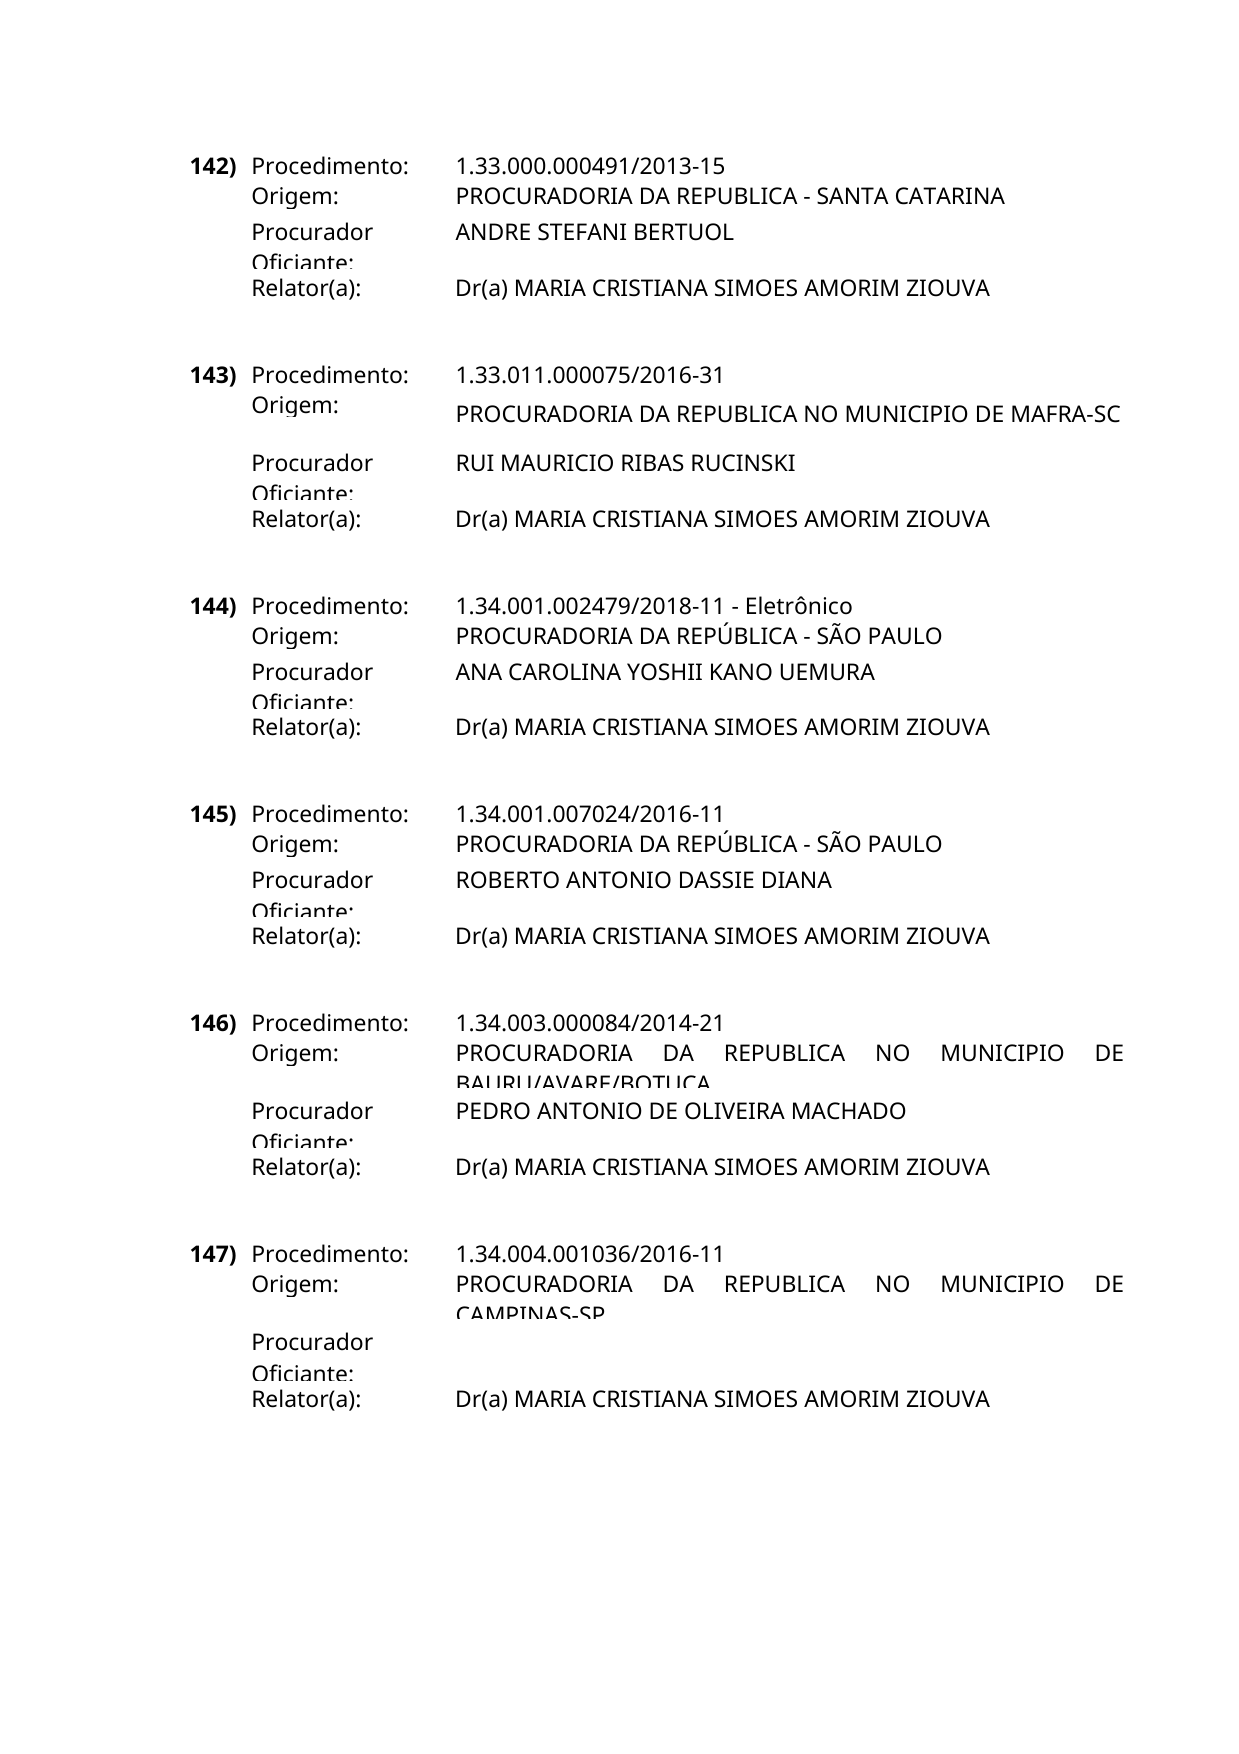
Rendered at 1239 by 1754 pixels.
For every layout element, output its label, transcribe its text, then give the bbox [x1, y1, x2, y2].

table_cell [251, 741, 455, 798]
table_header Dr(a) MARIA CRISTIANA SIMOES AMORIM ZIOUVA [455, 1151, 1122, 1179]
table_cell [251, 503, 1124, 533]
table_cell [189, 272, 251, 302]
table_cell 146) [189, 1007, 251, 1035]
table_cell [189, 656, 251, 707]
table_cell [251, 1088, 455, 1095]
table_cell 147) [189, 1238, 251, 1266]
table_cell [0, 920, 189, 950]
table_header [189, 0, 251, 150]
table_cell [1125, 1095, 1239, 1146]
table_cell [455, 1088, 1124, 1095]
table_cell [0, 1088, 189, 1095]
table_cell [1125, 711, 1239, 741]
table_cell [0, 503, 189, 533]
table_cell [251, 920, 1124, 950]
table_cell [251, 417, 455, 439]
table_cell [1125, 798, 1239, 827]
table_cell [189, 533, 251, 589]
table_cell [251, 533, 455, 589]
table_cell [0, 798, 189, 827]
table_cell Procedimento: [251, 1007, 455, 1035]
table_cell [0, 1326, 189, 1380]
table_cell [0, 741, 189, 798]
table_cell [0, 533, 189, 589]
table_cell [455, 1326, 1124, 1380]
table_header Dr(a) MARIA CRISTIANA SIMOES AMORIM ZIOUVA [455, 272, 1122, 300]
table_cell [0, 648, 189, 656]
table_cell [189, 1037, 251, 1065]
table_cell [1125, 828, 1239, 857]
table_cell [251, 1319, 455, 1326]
table_cell [1125, 272, 1239, 302]
table_cell ROBERTO ANTONIO DASSIE DIANA [455, 864, 1124, 915]
table_cell [1125, 950, 1239, 1007]
table_header [0, 0, 189, 150]
table_cell [0, 1268, 189, 1296]
table_cell [1125, 1326, 1239, 1380]
table_header Relator(a): [251, 503, 455, 531]
table_cell [1125, 533, 1239, 589]
table_cell [0, 440, 189, 447]
table_cell [189, 828, 251, 857]
table_cell [1125, 503, 1239, 533]
table_cell 1.34.001.007024/2016-11 [455, 798, 1124, 827]
table_cell [0, 950, 189, 1007]
table_cell 145) [189, 798, 251, 827]
table_cell [1125, 864, 1239, 915]
table_cell 142) [189, 150, 251, 178]
table_cell [189, 950, 251, 1007]
table_cell [0, 864, 189, 915]
table_cell Procedimento: [251, 150, 455, 178]
table_cell [189, 209, 251, 216]
table_cell [0, 1319, 189, 1326]
table_cell [1125, 1238, 1239, 1266]
table_cell Procedimento: [251, 798, 455, 827]
table_cell [455, 950, 1124, 1007]
table_cell [0, 417, 189, 439]
table_cell [1125, 150, 1239, 178]
table_cell [189, 648, 251, 656]
table_cell [189, 741, 251, 798]
table_cell [189, 302, 251, 358]
table_cell [189, 620, 251, 648]
table_cell [0, 447, 189, 498]
table_cell Origem: [251, 620, 455, 648]
table_cell [251, 209, 455, 216]
table_cell [1125, 857, 1239, 864]
table_cell [1125, 216, 1239, 267]
table_cell PROCURADORIA DA REPÚBLICA - SÃO PAULO [455, 620, 1124, 648]
table_cell [189, 1095, 251, 1146]
table_cell PROCURADORIA DA REPÚBLICA - SÃO PAULO [455, 828, 1124, 857]
table_cell Origem: [251, 389, 455, 417]
table_cell [251, 440, 455, 447]
table_cell 1.33.011.000075/2016-31 [455, 359, 1124, 387]
table_cell PROCURADORIA DA REPUBLICA NO MUNICIPIO DE CAMPINAS-SP [455, 1268, 1124, 1319]
table_cell PEDRO ANTONIO DE OLIVEIRA MACHADO [455, 1095, 1124, 1146]
table_cell ANA CAROLINA YOSHII KANO UEMURA [455, 656, 1124, 707]
table_cell [455, 857, 1124, 864]
table_cell [1125, 656, 1239, 707]
table_cell Procurador Oficiante: [251, 656, 455, 708]
table_cell [0, 1151, 189, 1181]
table_cell [0, 1007, 189, 1035]
table_cell [455, 302, 1124, 358]
table_cell [189, 389, 251, 417]
table_cell [1125, 1268, 1239, 1296]
table_cell [1125, 1037, 1239, 1065]
table_cell [251, 302, 455, 358]
table_cell ANDRE STEFANI BERTUOL [455, 216, 1124, 267]
table_cell 1.34.004.001036/2016-11 [455, 1238, 1124, 1266]
table_cell [189, 1181, 251, 1238]
table_cell [1125, 1296, 1239, 1319]
table_cell [189, 1319, 251, 1326]
table_cell [1125, 1319, 1239, 1326]
table_cell [0, 711, 189, 741]
table_cell [0, 180, 189, 208]
table_cell [189, 1326, 251, 1380]
table_header Dr(a) MARIA CRISTIANA SIMOES AMORIM ZIOUVA [455, 920, 1122, 948]
table_cell [1125, 920, 1239, 950]
table_cell [0, 1296, 189, 1319]
table_cell 144) [189, 590, 251, 618]
table_cell [1125, 440, 1239, 447]
table_cell Procedimento: [251, 590, 455, 618]
table_cell [1125, 359, 1239, 387]
table_cell [1125, 1007, 1239, 1035]
table_cell [455, 648, 1124, 656]
table_header Relator(a): [251, 1151, 455, 1179]
table_cell PROCURADORIA DA REPUBLICA NO MUNICIPIO DE BAURU/AVARE/BOTUCA [455, 1037, 1124, 1088]
table_cell [455, 1319, 1124, 1326]
table_cell [189, 1268, 251, 1296]
table_header [1125, 0, 1239, 150]
table_cell [455, 209, 1124, 216]
table_cell 143) [189, 359, 251, 387]
table_cell [1125, 389, 1239, 417]
table_cell [189, 447, 251, 498]
table_cell [0, 1383, 189, 1413]
table_cell Procurador Oficiante: [251, 864, 455, 917]
table_cell [0, 302, 189, 358]
table_cell [1125, 417, 1239, 439]
table_cell [0, 620, 189, 648]
table_cell [455, 440, 1124, 447]
table_cell [1125, 1088, 1239, 1095]
table_cell Origem: [251, 180, 455, 208]
table_cell [1125, 1181, 1239, 1238]
table_cell RUI MAURICIO RIBAS RUCINSKI [455, 447, 1124, 498]
table_cell [0, 828, 189, 857]
table_cell [251, 950, 455, 1007]
table_cell [0, 590, 189, 618]
table_cell Procurador Oficiante: [251, 447, 455, 499]
table_cell [1125, 590, 1239, 618]
table_cell PROCURADORIA DA REPUBLICA NO MUNICIPIO DE MAFRA-SC [455, 389, 1124, 439]
table_cell 1.34.001.002479/2018-11 - Eletrônico [455, 590, 1124, 618]
table_cell [1125, 302, 1239, 358]
table_cell [1125, 209, 1239, 216]
table_header Relator(a): [251, 1383, 455, 1412]
table_header Dr(a) MARIA CRISTIANA SIMOES AMORIM ZIOUVA [455, 711, 1122, 740]
table_header Relator(a): [251, 920, 455, 948]
table_cell [1125, 1151, 1239, 1181]
table_cell [0, 1037, 189, 1065]
table_cell [0, 857, 189, 864]
table_cell Procurador Oficiante: [251, 1095, 455, 1148]
table_cell [189, 1383, 251, 1413]
table_cell Origem: [251, 1037, 455, 1065]
table_cell [251, 1296, 455, 1319]
table_cell [0, 1095, 189, 1146]
table_cell [251, 648, 455, 656]
table_cell [0, 1181, 189, 1238]
table_cell [455, 1181, 1124, 1238]
table_cell [0, 389, 189, 417]
table_cell [251, 857, 455, 864]
table_cell Procurador Oficiante: [251, 1326, 455, 1380]
table_cell [189, 180, 251, 208]
table_cell [1125, 180, 1239, 208]
table_cell [251, 1181, 455, 1238]
table_cell [1125, 741, 1239, 798]
table_cell [189, 1088, 251, 1095]
table_cell 1.34.003.000084/2014-21 [455, 1007, 1124, 1035]
table_header Relator(a): [251, 272, 455, 300]
table_cell [455, 741, 1124, 798]
table_cell [189, 1296, 251, 1319]
table_cell [189, 216, 251, 267]
table_cell 1.33.000.000491/2013-15 [455, 150, 1124, 178]
table_cell PROCURADORIA DA REPUBLICA - SANTA CATARINA [455, 180, 1124, 208]
table_cell [0, 1238, 189, 1266]
table_header Dr(a) MARIA CRISTIANA SIMOES AMORIM ZIOUVA [455, 1383, 1122, 1412]
table_cell Origem: [251, 1268, 455, 1296]
table_header Relator(a): [251, 711, 455, 740]
table_cell Procedimento: [251, 359, 455, 387]
table_cell [189, 920, 251, 950]
table_cell [0, 150, 189, 178]
table_cell [455, 533, 1124, 589]
table_cell [189, 864, 251, 915]
table_cell [1125, 620, 1239, 648]
table_cell [251, 272, 1124, 302]
table_cell [251, 711, 1124, 741]
table_cell Procedimento: [251, 1238, 455, 1266]
table_header [251, 0, 455, 150]
table_cell [0, 272, 189, 302]
table_cell [0, 359, 189, 387]
table_header Dr(a) MARIA CRISTIANA SIMOES AMORIM ZIOUVA [455, 503, 1122, 531]
table_cell [1125, 1065, 1239, 1088]
table_cell [1125, 447, 1239, 498]
table_cell [0, 1065, 189, 1088]
table_cell [189, 1065, 251, 1088]
table_cell [189, 857, 251, 864]
table_cell [189, 417, 251, 439]
table_cell [189, 503, 251, 533]
table_cell [0, 216, 189, 267]
table_cell [189, 440, 251, 447]
table_cell [0, 209, 189, 216]
table_cell Procurador Oficiante: [251, 216, 455, 268]
table_header [455, 0, 1124, 150]
table_cell [189, 1151, 251, 1181]
table_cell [0, 656, 189, 707]
table_cell Origem: [251, 828, 455, 857]
table_cell [1125, 648, 1239, 656]
table_cell [1125, 1383, 1239, 1413]
table_cell [251, 1065, 455, 1088]
table_cell [189, 711, 251, 741]
